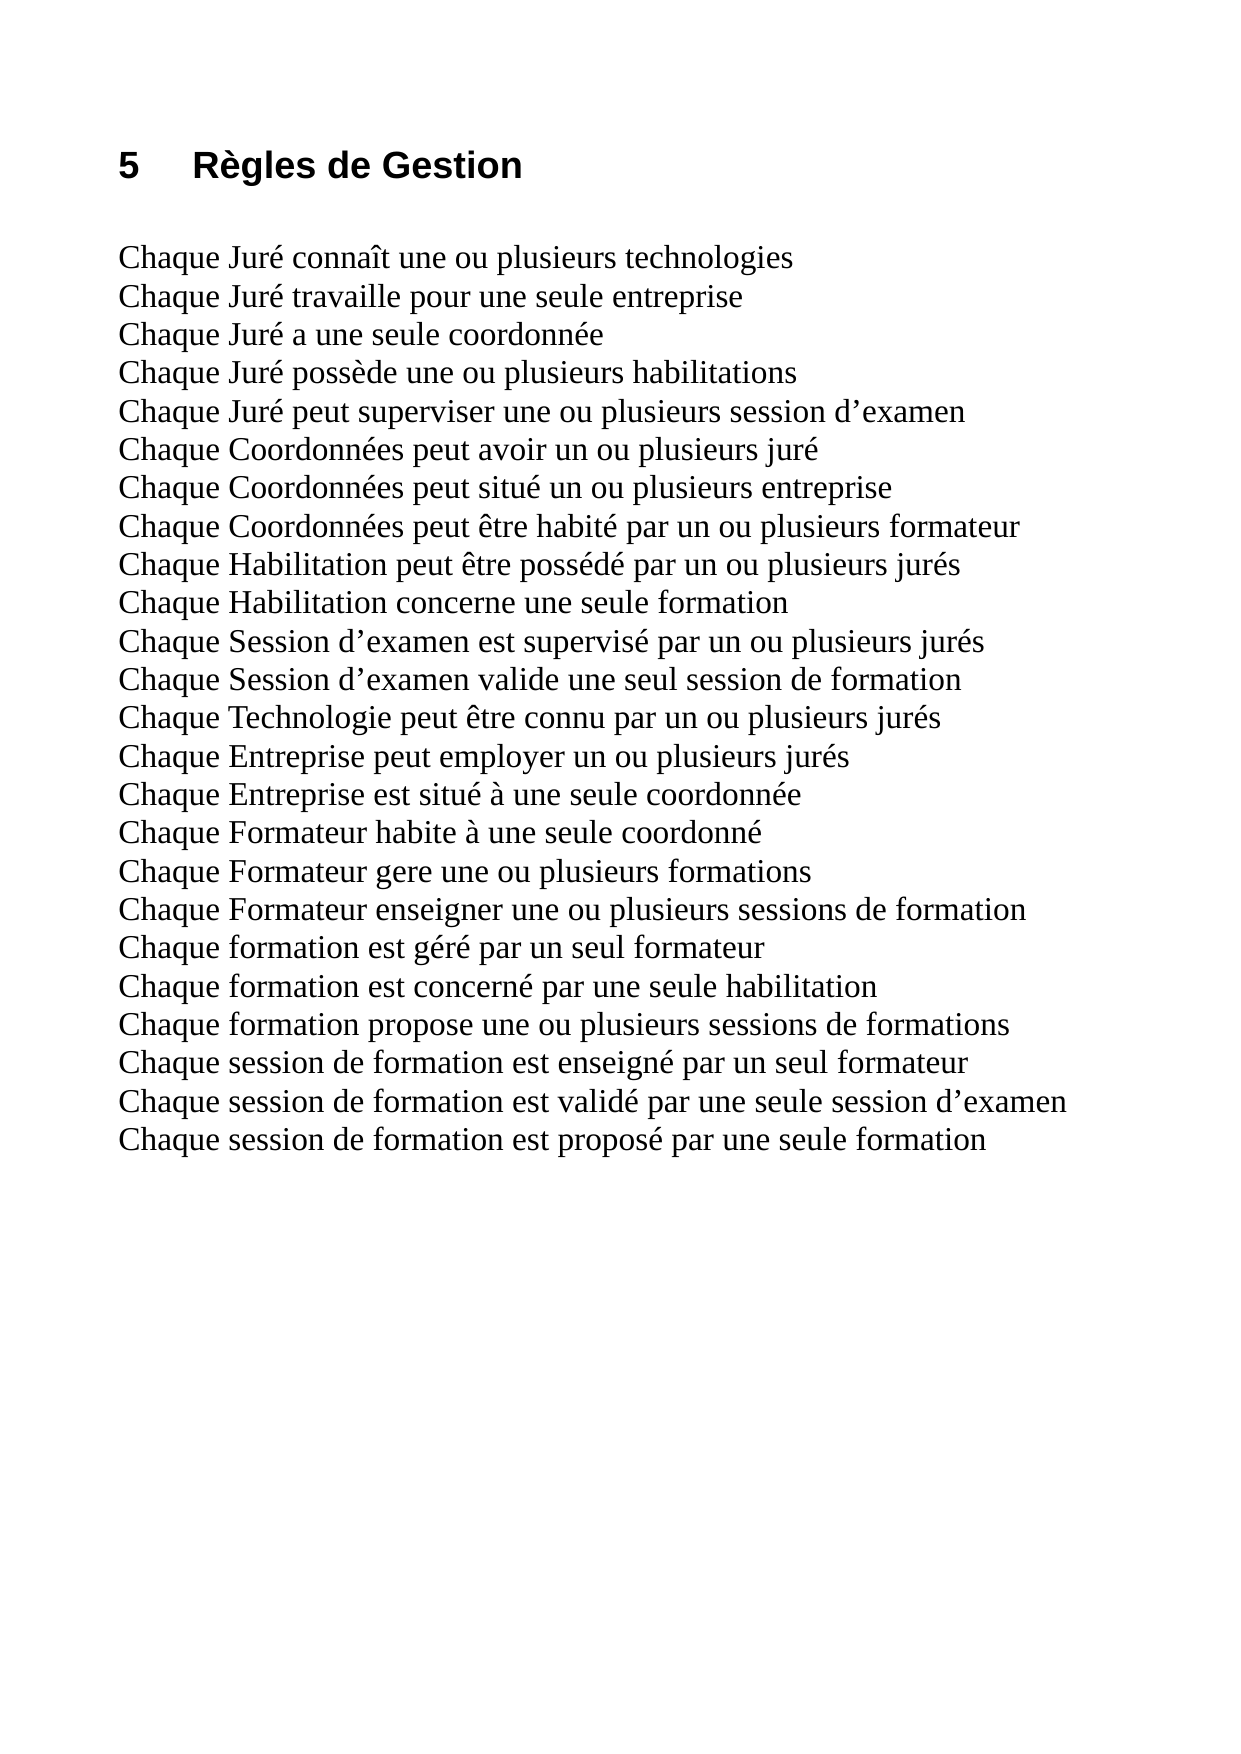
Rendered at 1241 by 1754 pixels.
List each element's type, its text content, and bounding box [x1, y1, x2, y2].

text Chaque Juré travaille pour une seule entreprise [118, 276, 1122, 314]
text Chaque Coordonnées peut avoir un ou plusieurs juré [118, 429, 1122, 468]
text Chaque Session d’examen est supervisé par un ou plusieurs jurés [118, 621, 1122, 659]
text Chaque formation propose une ou plusieurs sessions de formations [118, 1004, 1122, 1043]
text Chaque Formateur enseigner une ou plusieurs sessions de formation [118, 889, 1122, 928]
text Chaque Coordonnées peut situé un ou plusieurs entreprise [118, 468, 1122, 506]
text Chaque session de formation est proposé par une seule formation [118, 1119, 1122, 1158]
text Chaque Formateur gere une ou plusieurs formations [118, 851, 1122, 889]
text Chaque Formateur habite à une seule coordonné [118, 813, 1122, 851]
text Chaque session de formation est enseigné par un seul formateur [118, 1043, 1122, 1081]
text Chaque Session d’examen valide une seul session de formation [118, 659, 1122, 698]
text Chaque Entreprise peut employer un ou plusieurs jurés [118, 736, 1122, 774]
text Chaque Juré a une seule coordonnée [118, 314, 1122, 353]
text Chaque formation est concerné par une seule habilitation [118, 966, 1122, 1004]
text Chaque Juré possède une ou plusieurs habilitations [118, 353, 1122, 391]
text Chaque session de formation est validé par une seule session d’examen [118, 1081, 1122, 1119]
text Chaque Juré peut superviser une ou plusieurs session d’examen [118, 391, 1122, 429]
text Chaque Habilitation peut être possédé par un ou plusieurs jurés [118, 544, 1122, 583]
text Chaque Juré connaît une ou plusieurs technologies [118, 238, 1122, 276]
text Chaque formation est géré par un seul formateur [118, 928, 1122, 966]
text Chaque Habilitation concerne une seule formation [118, 583, 1122, 621]
text Chaque Coordonnées peut être habité par un ou plusieurs formateur [118, 506, 1122, 544]
text Chaque Technologie peut être connu par un ou plusieurs jurés [118, 698, 1122, 736]
text Chaque Entreprise est situé à une seule coordonnée [118, 774, 1122, 813]
subtitle Règles de Gestion [118, 143, 1122, 187]
